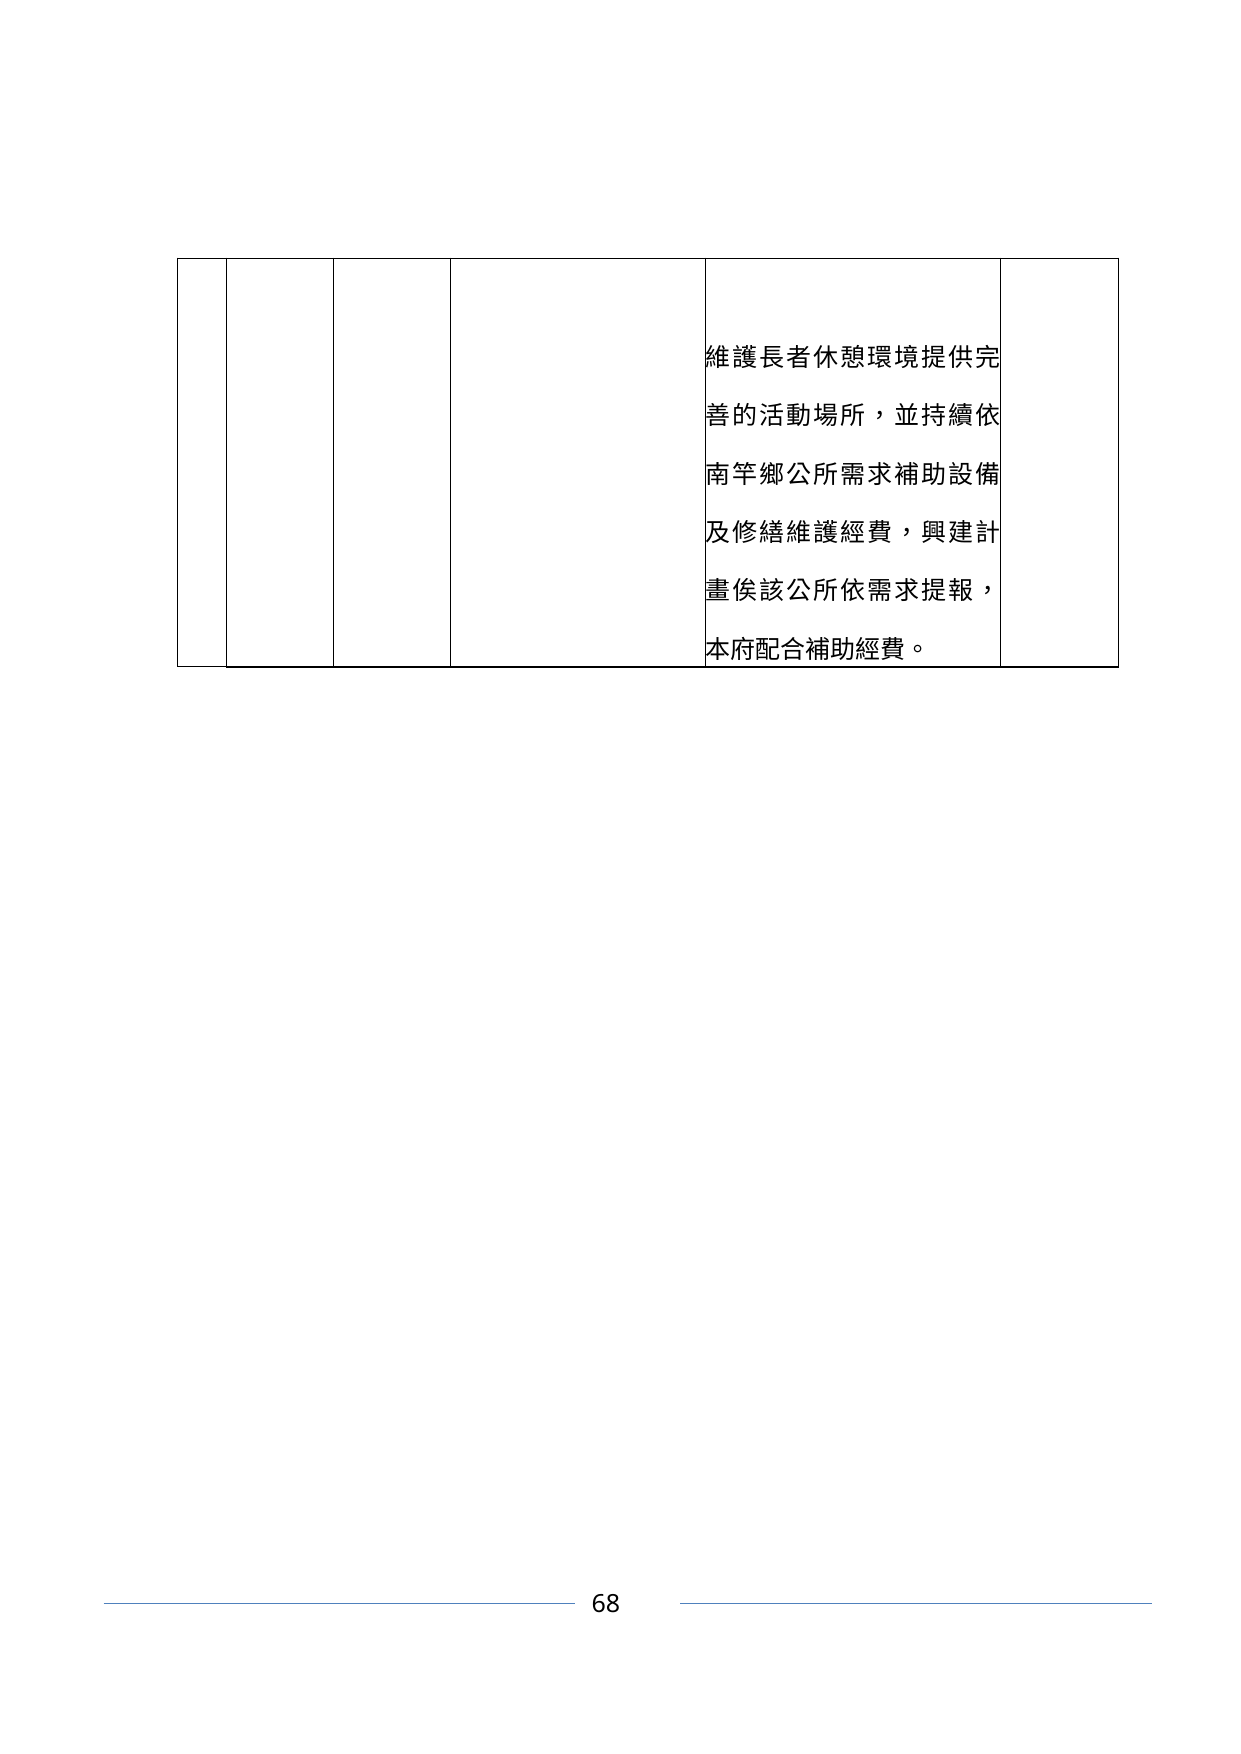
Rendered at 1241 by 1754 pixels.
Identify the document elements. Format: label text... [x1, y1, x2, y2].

table_cell [334, 259, 450, 666]
table_cell 維護長者休憩環境提供完善的活動場所，並持續依南竿鄉公所需求補助設備及修繕維護經費，興建計畫俟該公所依需求提報，本府配合補助經費。 [706, 259, 1000, 666]
table_cell [1001, 259, 1118, 666]
table_cell [227, 259, 333, 666]
table_cell [451, 259, 705, 666]
